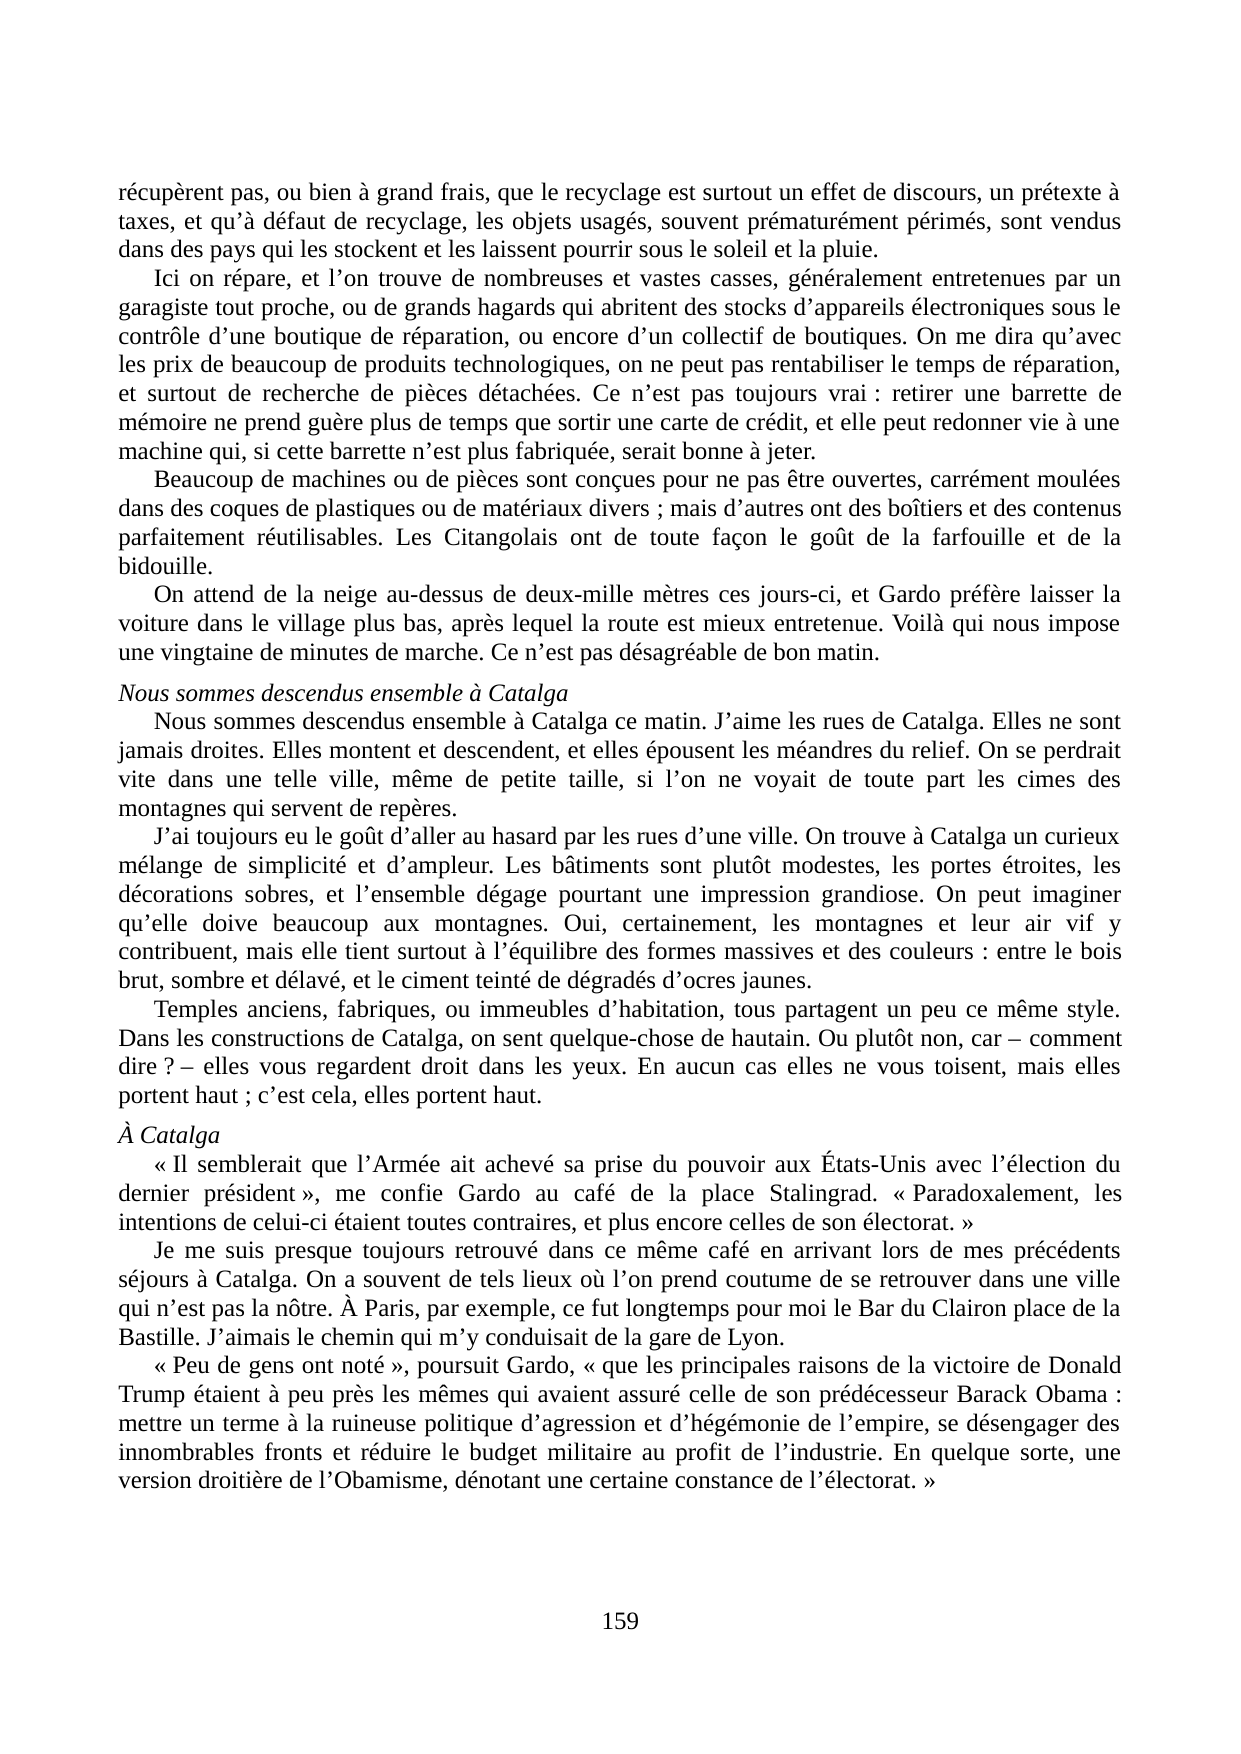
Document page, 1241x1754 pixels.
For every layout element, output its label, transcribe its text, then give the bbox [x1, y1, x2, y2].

text récupèrent pas, ou bien à grand frais, que le recyclage est surtout un effet de discours, un prétexte à taxes, et qu’à défaut de recyclage, les objets usagés, souvent prématurément périmés, sont vendus dans des pays qui les stockent et les laissent pourrir sous le soleil et la pluie. [118, 177, 1122, 263]
text J’ai toujours eu le goût d’aller au hasard par les rues d’une ville. On trouve à Catalga un curieux mélange de simplicité et d’ampleur. Les bâtiments sont plutôt modestes, les portes étroites, les décorations sobres, et l’ensemble dégage pourtant une impression grandiose. On peut imaginer qu’elle doive beaucoup aux montagnes. Oui, certainement, les montagnes et leur air vif y contribuent, mais elle tient surtout à l’équilibre des formes massives et des couleurs : entre le bois brut, sombre et délavé, et le ciment teinté de dégradés d’ocres jaunes. [118, 821, 1122, 994]
text « Peu de gens ont noté », poursuit Gardo, « que les principales raisons de la victoire de Donald Trump étaient à peu près les mêmes qui avaient assuré celle de son prédécesseur Barack Obama : mettre un terme à la ruineuse politique d’agression et d’hégémonie de l’empire, se désengager des innombrables fronts et réduire le budget militaire au profit de l’industrie. En quelque sorte, une version droitière de l’Obamisme, dénotant une certaine constance de l’électorat. » [118, 1351, 1122, 1494]
text Beaucoup de machines ou de pièces sont conçues pour ne pas être ouvertes, carrément moulées dans des coques de plastiques ou de matériaux divers ; mais d’autres ont des boîtiers et des contenus parfaitement réutilisables. Les Citangolais ont de toute façon le goût de la farfouille et de la bidouille. [118, 464, 1122, 579]
text « Il semblerait que l’Armée ait achevé sa prise du pouvoir aux États-Unis avec l’élection du dernier président », me confie Gardo au café de la place Stalingrad. « Paradoxalement, les intentions de celui-ci étaient toutes contraires, et plus encore celles de son électorat. » [118, 1149, 1122, 1236]
subtitle À Catalga [118, 1121, 1122, 1149]
subtitle Nous sommes descendus ensemble à Catalga [118, 678, 1122, 706]
text Nous sommes descendus ensemble à Catalga ce matin. J’aime les rues de Catalga. Elles ne sont jamais droites. Elles montent et descendent, et elles épousent les méandres du relief. On se perdrait vite dans une telle ville, même de petite taille, si l’on ne voyait de toute part les cimes des montagnes qui servent de repères. [118, 706, 1122, 821]
text On attend de la neige au-dessus de deux-mille mètres ces jours-ci, et Gardo préfère laisser la voiture dans le village plus bas, après lequel la route est mieux entretenue. Voilà qui nous impose une vingtaine de minutes de marche. Ce n’est pas désagréable de bon matin. [118, 579, 1122, 666]
text Je me suis presque toujours retrouvé dans ce même café en arrivant lors de mes précédents séjours à Catalga. On a souvent de tels lieux où l’on prend coutume de se retrouver dans une ville qui n’est pas la nôtre. À Paris, par exemple, ce fut longtemps pour moi le Bar du Clairon place de la Bastille. J’aimais le chemin qui m’y conduisait de la gare de Lyon. [118, 1236, 1122, 1351]
text Temples anciens, fabriques, ou immeubles d’habitation, tous partagent un peu ce même style. Dans les constructions de Catalga, on sent quelque-chose de hautain. Ou plutôt non, car – comment dire ? – elles vous regardent droit dans les yeux. En aucun cas elles ne vous toisent, mais elles portent haut ; c’est cela, elles portent haut. [118, 994, 1122, 1109]
text Ici on répare, et l’on trouve de nombreuses et vastes casses, généralement entretenues par un garagiste tout proche, ou de grands hagards qui abritent des stocks d’appareils électroniques sous le contrôle d’une boutique de réparation, ou encore d’un collectif de boutiques. On me dira qu’avec les prix de beaucoup de produits technologiques, on ne peut pas rentabiliser le temps de réparation, et surtout de recherche de pièces détachées. Ce n’est pas toujours vrai : retirer une barrette de mémoire ne prend guère plus de temps que sortir une carte de crédit, et elle peut redonner vie à une machine qui, si cette barrette n’est plus fabriquée, serait bonne à jeter. [118, 263, 1122, 464]
